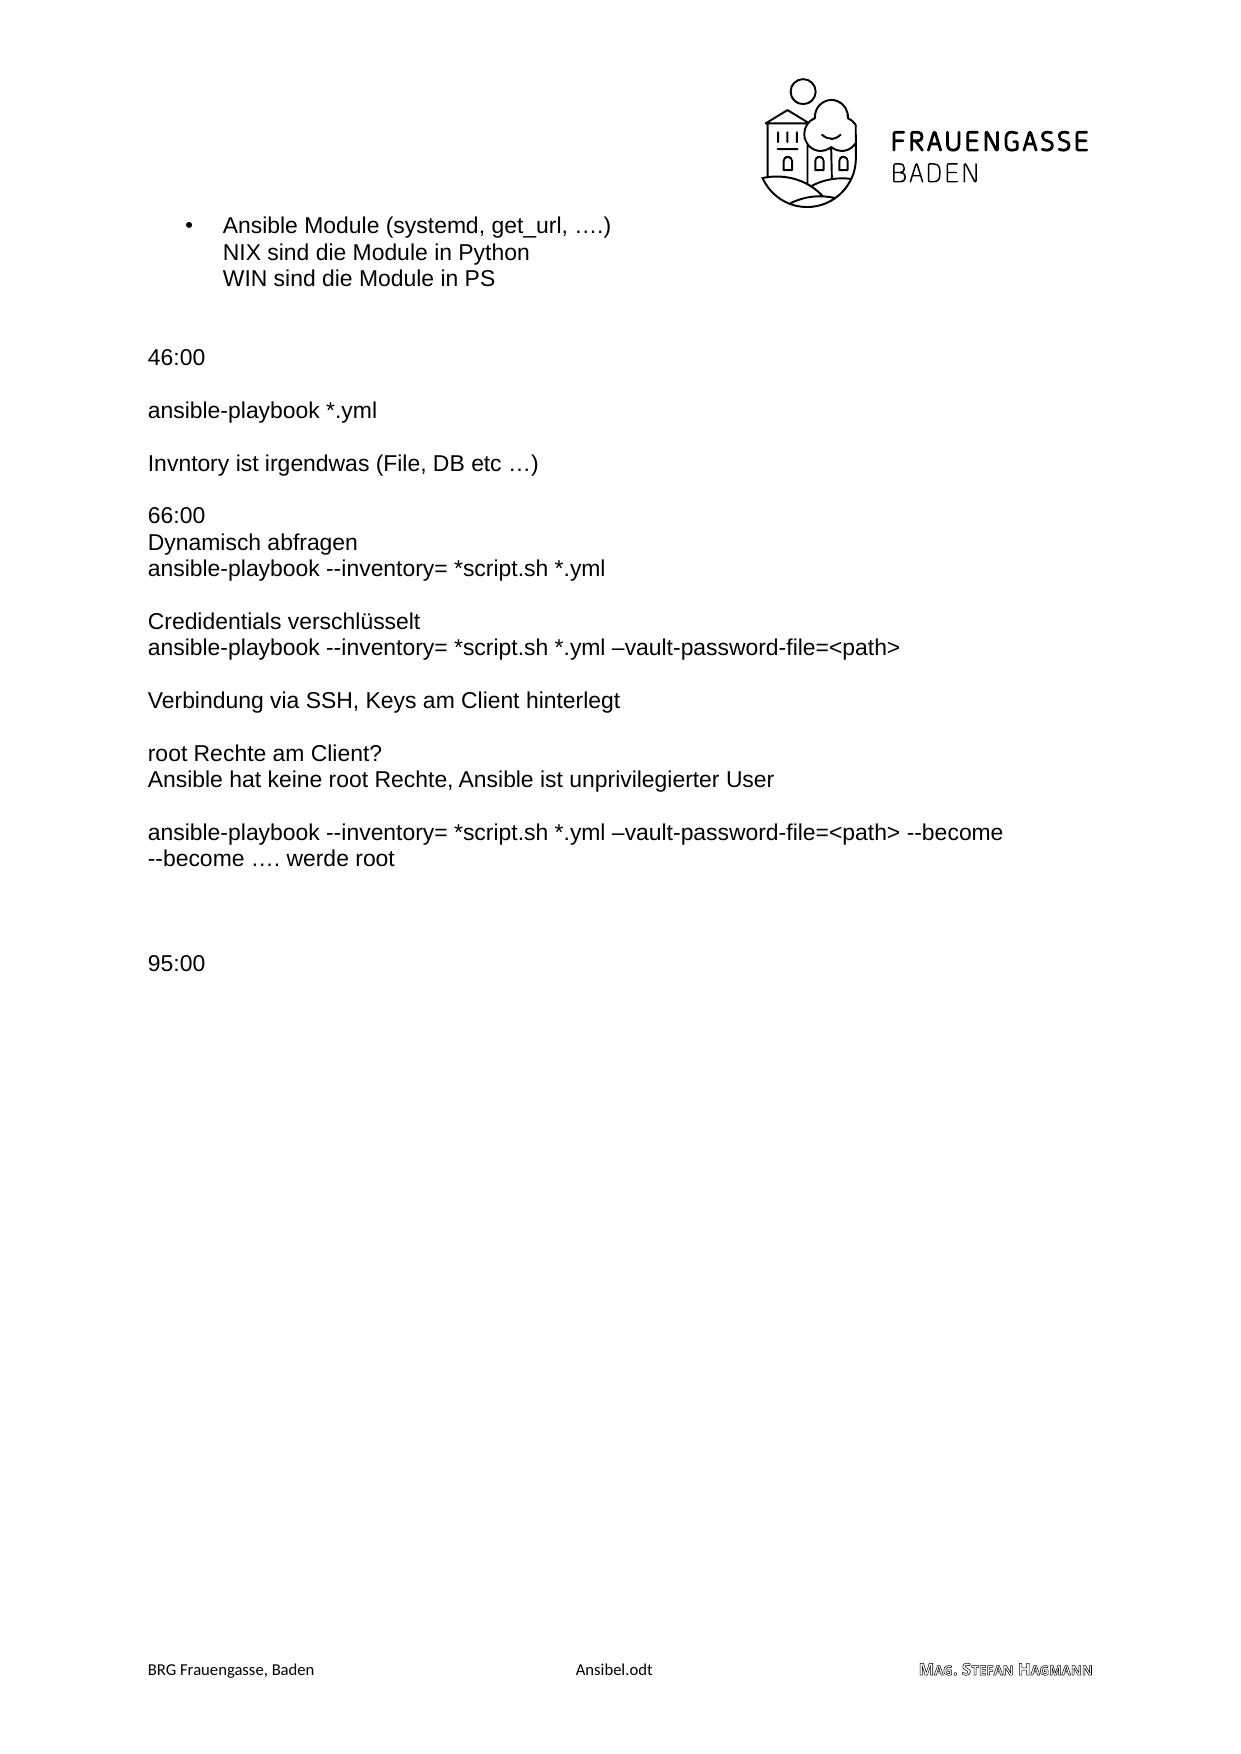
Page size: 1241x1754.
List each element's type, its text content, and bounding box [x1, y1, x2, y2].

text WIN sind die Module in PS [223, 265, 1092, 291]
list Ansible Module (systemd, get_url, ….) NIX sind die Module in Python [185, 212, 1092, 265]
text ansible-playbook --inventory= *script.sh *.yml –vault-password-file=<path> --become [148, 818, 1092, 845]
text ansible-playbook --inventory= *script.sh *.yml –vault-password-file=<path> [148, 634, 1092, 660]
text Ansible hat keine root Rechte, Ansible ist unprivilegierter User [148, 766, 1092, 792]
text Verbindung via SSH, Keys am Client hinterlegt [148, 687, 1092, 713]
text 95:00 [148, 950, 1092, 977]
text root Rechte am Client? [148, 739, 1092, 766]
text 46:00 [148, 344, 1092, 371]
text ansible-playbook *.yml [148, 397, 1092, 423]
text Credidentials verschlüsselt [148, 608, 1092, 634]
text 66:00 [148, 502, 1092, 529]
text --become …. werde root [148, 845, 1092, 871]
text Dynamisch abfragen [148, 529, 1092, 555]
text ansible-playbook --inventory= *script.sh *.yml [148, 555, 1092, 581]
text Invntory ist irgendwas (File, DB etc …) [148, 449, 1092, 476]
